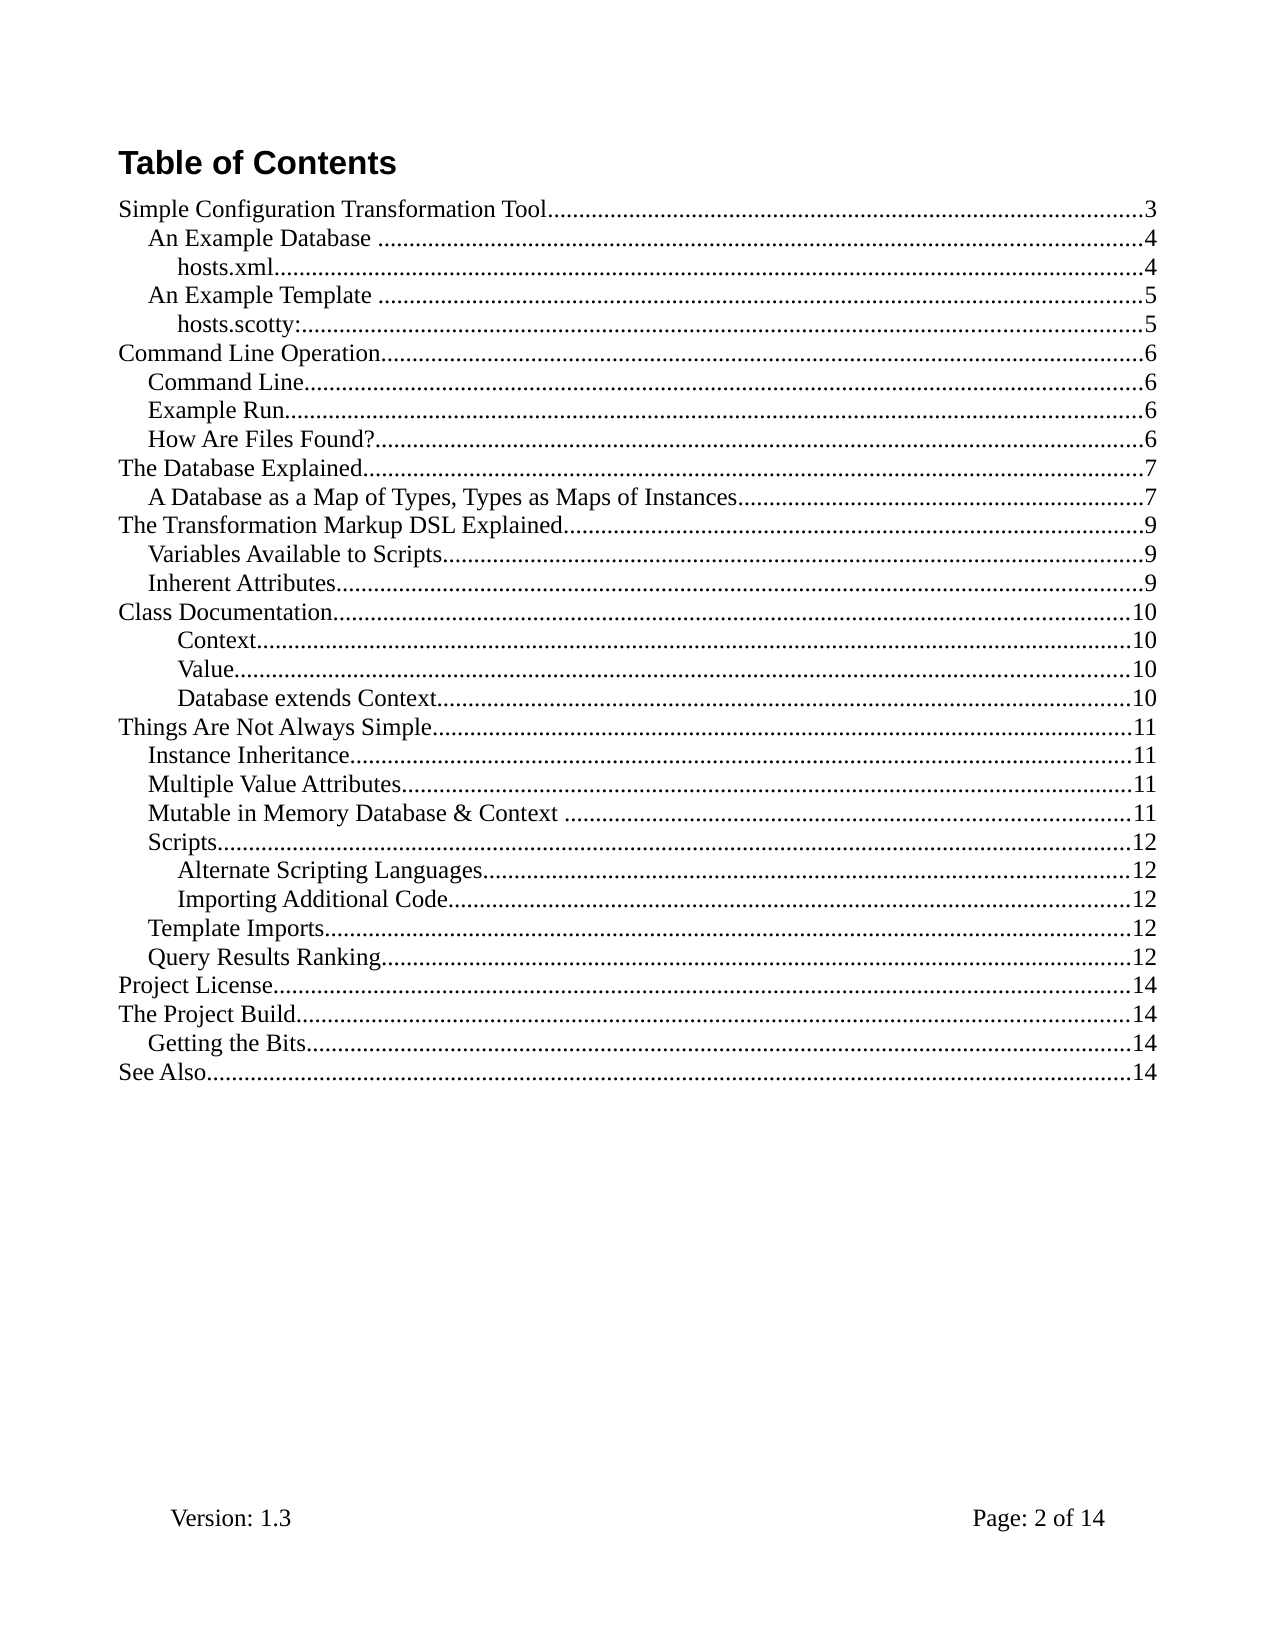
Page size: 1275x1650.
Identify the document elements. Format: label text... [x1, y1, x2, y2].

text Command Line 6 [148, 367, 1157, 395]
text Importing Additional Code 12 [177, 884, 1157, 913]
text Mutable in Memory Database & Context 11 [148, 798, 1157, 827]
text Value 10 [177, 654, 1157, 683]
text The Project Build 14 [118, 999, 1157, 1028]
text How Are Files Found? 6 [148, 424, 1157, 453]
text Scripts 12 [148, 827, 1157, 855]
text Command Line Operation 6 [118, 338, 1157, 367]
text Multiple Value Attributes 11 [148, 769, 1157, 798]
text hosts.scotty: 5 [177, 309, 1157, 338]
text Example Run 6 [148, 395, 1157, 424]
text Alternate Scripting Languages 12 [177, 855, 1157, 884]
text Context 10 [177, 625, 1157, 654]
text Inherent Attributes 9 [148, 568, 1157, 597]
text The Database Explained 7 [118, 453, 1157, 482]
text Query Results Ranking 12 [148, 942, 1157, 970]
text Things Are Not Always Simple 11 [118, 712, 1157, 740]
text See Also 14 [118, 1057, 1157, 1085]
subtitle Table of Contents [118, 143, 1157, 182]
text A Database as a Map of Types, Types as Maps of Instances 7 [148, 482, 1157, 510]
text Simple Configuration Transformation Tool 3 [118, 194, 1157, 223]
text Instance Inheritance 11 [148, 740, 1157, 769]
text The Transformation Markup DSL Explained 9 [118, 510, 1157, 539]
text Variables Available to Scripts 9 [148, 539, 1157, 568]
text Template Imports 12 [148, 913, 1157, 942]
text An Example Template 5 [148, 280, 1157, 309]
text hosts.xml 4 [177, 252, 1157, 280]
text Class Documentation 10 [118, 597, 1157, 625]
text An Example Database 4 [148, 223, 1157, 252]
text Database extends Context 10 [177, 683, 1157, 712]
text Getting the Bits 14 [148, 1028, 1157, 1057]
text Project License 14 [118, 970, 1157, 999]
